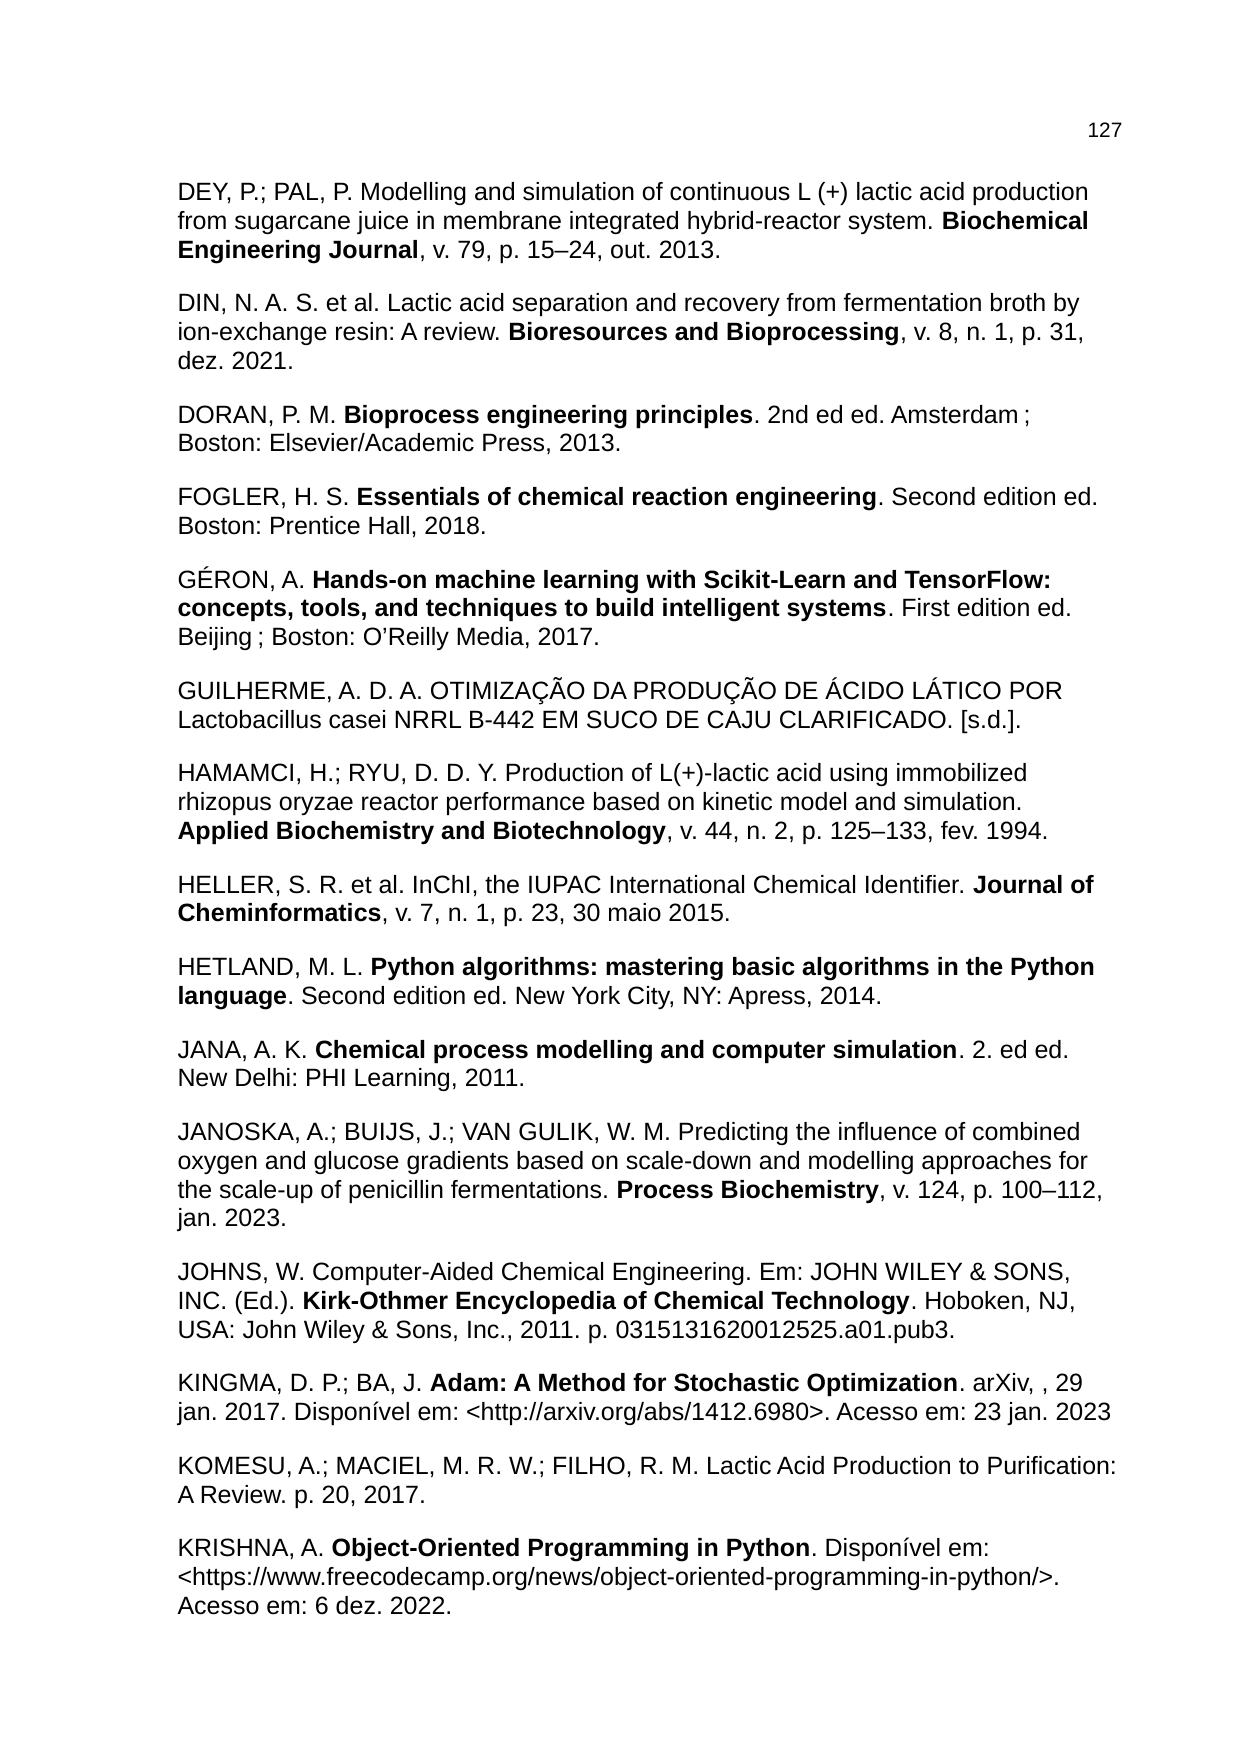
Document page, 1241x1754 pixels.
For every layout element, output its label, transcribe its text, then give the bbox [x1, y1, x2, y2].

text FOGLER, H. S. Essentials of chemical reaction engineering. Second edition ed. Boston: Prentice Hall, 2018. [177, 482, 1122, 539]
text KOMESU, A.; MACIEL, M. R. W.; FILHO, R. M. Lactic Acid Production to Purification: A Review. p. 20, 2017. [177, 1451, 1122, 1508]
text HAMAMCI, H.; RYU, D. D. Y. Production of L(+)-lactic acid using immobilized rhizopus oryzae reactor performance based on kinetic model and simulation. Applied Biochemistry and Biotechnology, v. 44, n. 2, p. 125–133, fev. 1994. [177, 758, 1122, 844]
text GUILHERME, A. D. A. OTIMIZAÇÃO DA PRODUÇÃO DE ÁCIDO LÁTICO POR Lactobacillus casei NRRL B-442 EM SUCO DE CAJU CLARIFICADO. [s.d.]. [177, 676, 1122, 733]
text DIN, N. A. S. et al. Lactic acid separation and recovery from fermentation broth by ion-exchange resin: A review. Bioresources and Bioprocessing, v. 8, n. 1, p. 31, dez. 2021. [177, 288, 1122, 374]
text JOHNS, W. Computer-Aided Chemical Engineering. Em: JOHN WILEY & SONS, INC. (Ed.). Kirk-Othmer Encyclopedia of Chemical Technology. Hoboken, NJ, USA: John Wiley & Sons, Inc., 2011. p. 0315131620012525.a01.pub3. [177, 1257, 1122, 1343]
text JANA, A. K. Chemical process modelling and computer simulation. 2. ed ed. New Delhi: PHI Learning, 2011. [177, 1034, 1122, 1092]
text GÉRON, A. Hands-on machine learning with Scikit-Learn and TensorFlow: concepts, tools, and techniques to build intelligent systems. First edition ed. Beijing ; Boston: O’Reilly Media, 2017. [177, 564, 1122, 651]
text JANOSKA, A.; BUIJS, J.; VAN GULIK, W. M. Predicting the influence of combined oxygen and glucose gradients based on scale-down and modelling approaches for the scale-up of penicillin fermentations. Process Biochemistry, v. 124, p. 100–112, jan. 2023. [177, 1117, 1122, 1232]
text DORAN, P. M. Bioprocess engineering principles. 2nd ed ed. Amsterdam ; Boston: Elsevier/Academic Press, 2013. [177, 399, 1122, 457]
text DEY, P.; PAL, P. Modelling and simulation of continuous L (+) lactic acid production from sugarcane juice in membrane integrated hybrid-reactor system. Biochemical Engineering Journal, v. 79, p. 15–24, out. 2013. [177, 177, 1122, 263]
text KINGMA, D. P.; BA, J. Adam: A Method for Stochastic Optimization. arXiv, , 29 jan. 2017. Disponível em: <http://arxiv.org/abs/1412.6980>. Acesso em: 23 jan. 2023 [177, 1368, 1122, 1426]
text HETLAND, M. L. Python algorithms: mastering basic algorithms in the Python language. Second edition ed. New York City, NY: Apress, 2014. [177, 952, 1122, 1009]
text KRISHNA, A. Object-Oriented Programming in Python. Disponível em: <https://www.freecodecamp.org/news/object-oriented-programming-in-python/>. Acesso em: 6 dez. 2022. [177, 1533, 1122, 1619]
text HELLER, S. R. et al. InChI, the IUPAC International Chemical Identifier. Journal of Cheminformatics, v. 7, n. 1, p. 23, 30 maio 2015. [177, 869, 1122, 927]
